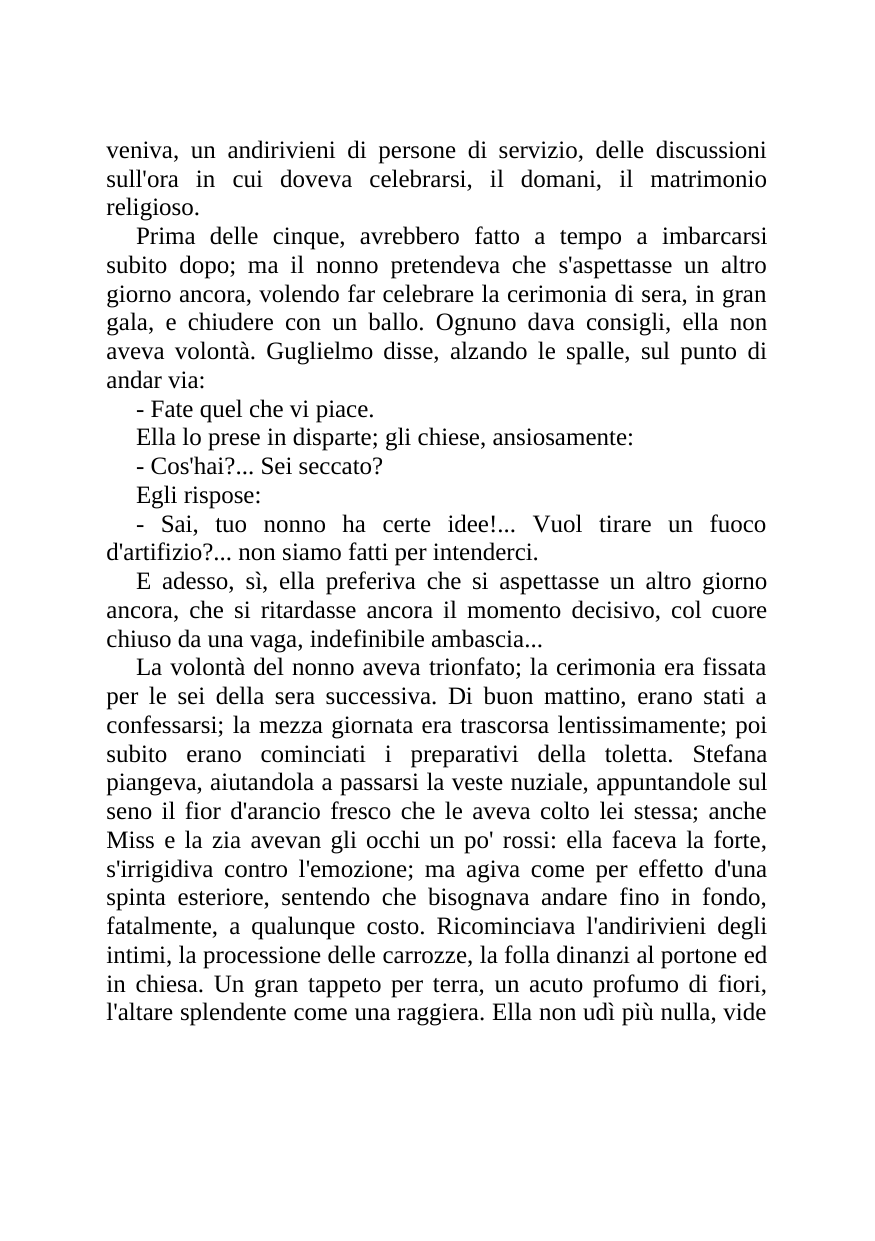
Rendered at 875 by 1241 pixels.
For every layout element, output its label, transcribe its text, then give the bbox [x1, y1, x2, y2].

text Prima delle cinque, avrebbero fatto a tempo a imbarcarsi subito dopo; ma il nonno pretendeva che s'aspettasse un altro giorno ancora, volendo far celebrare la cerimonia di sera, in gran gala, e chiudere con un ballo. Ognuno dava consigli, ella non aveva volontà. Guglielmo disse, alzando le spalle, sul punto di andar via: [106, 221, 768, 394]
text Egli rispose: [106, 480, 768, 509]
text - Cos'hai?... Sei seccato? [106, 451, 768, 480]
text veniva, un andirivieni di persone di servizio, delle discussioni sull'ora in cui doveva celebrarsi, il domani, il matrimonio religioso. [106, 135, 768, 221]
text Ella lo prese in disparte; gli chiese, ansiosamente: [106, 422, 768, 451]
text E adesso, sì, ella preferiva che si aspettasse un altro giorno ancora, che si ritardasse ancora il momento decisivo, col cuore chiuso da una vaga, indefinibile ambascia... [106, 566, 768, 652]
text - Fate quel che vi piace. [106, 394, 768, 422]
text - Sai, tuo nonno ha certe idee!... Vuol tirare un fuoco d'artifizio?... non siamo fatti per intenderci. [106, 509, 768, 566]
text La volontà del nonno aveva trionfato; la cerimonia era fissata per le sei della sera successiva. Di buon mattino, erano stati a confessarsi; la mezza giornata era trascorsa lentissimamente; poi subito erano cominciati i preparativi della toletta. Stefana piangeva, aiutandola a passarsi la veste nuziale, appuntandole sul seno il fior d'arancio fresco che le aveva colto lei stessa; anche Miss e la zia avevan gli occhi un po' rossi: ella faceva la forte, s'irrigidiva contro l'emozione; ma agiva come per effetto d'una spinta esteriore, sentendo che bisognava andare fino in fondo, fatalmente, a qualunque costo. Ricominciava l'andirivieni degli intimi, la processione delle carrozze, la folla dinanzi al portone ed in chiesa. Un gran tappeto per terra, un acuto profumo di fiori, l'altare splendente come una raggiera. Ella non udì più nulla, vide [106, 652, 768, 1026]
